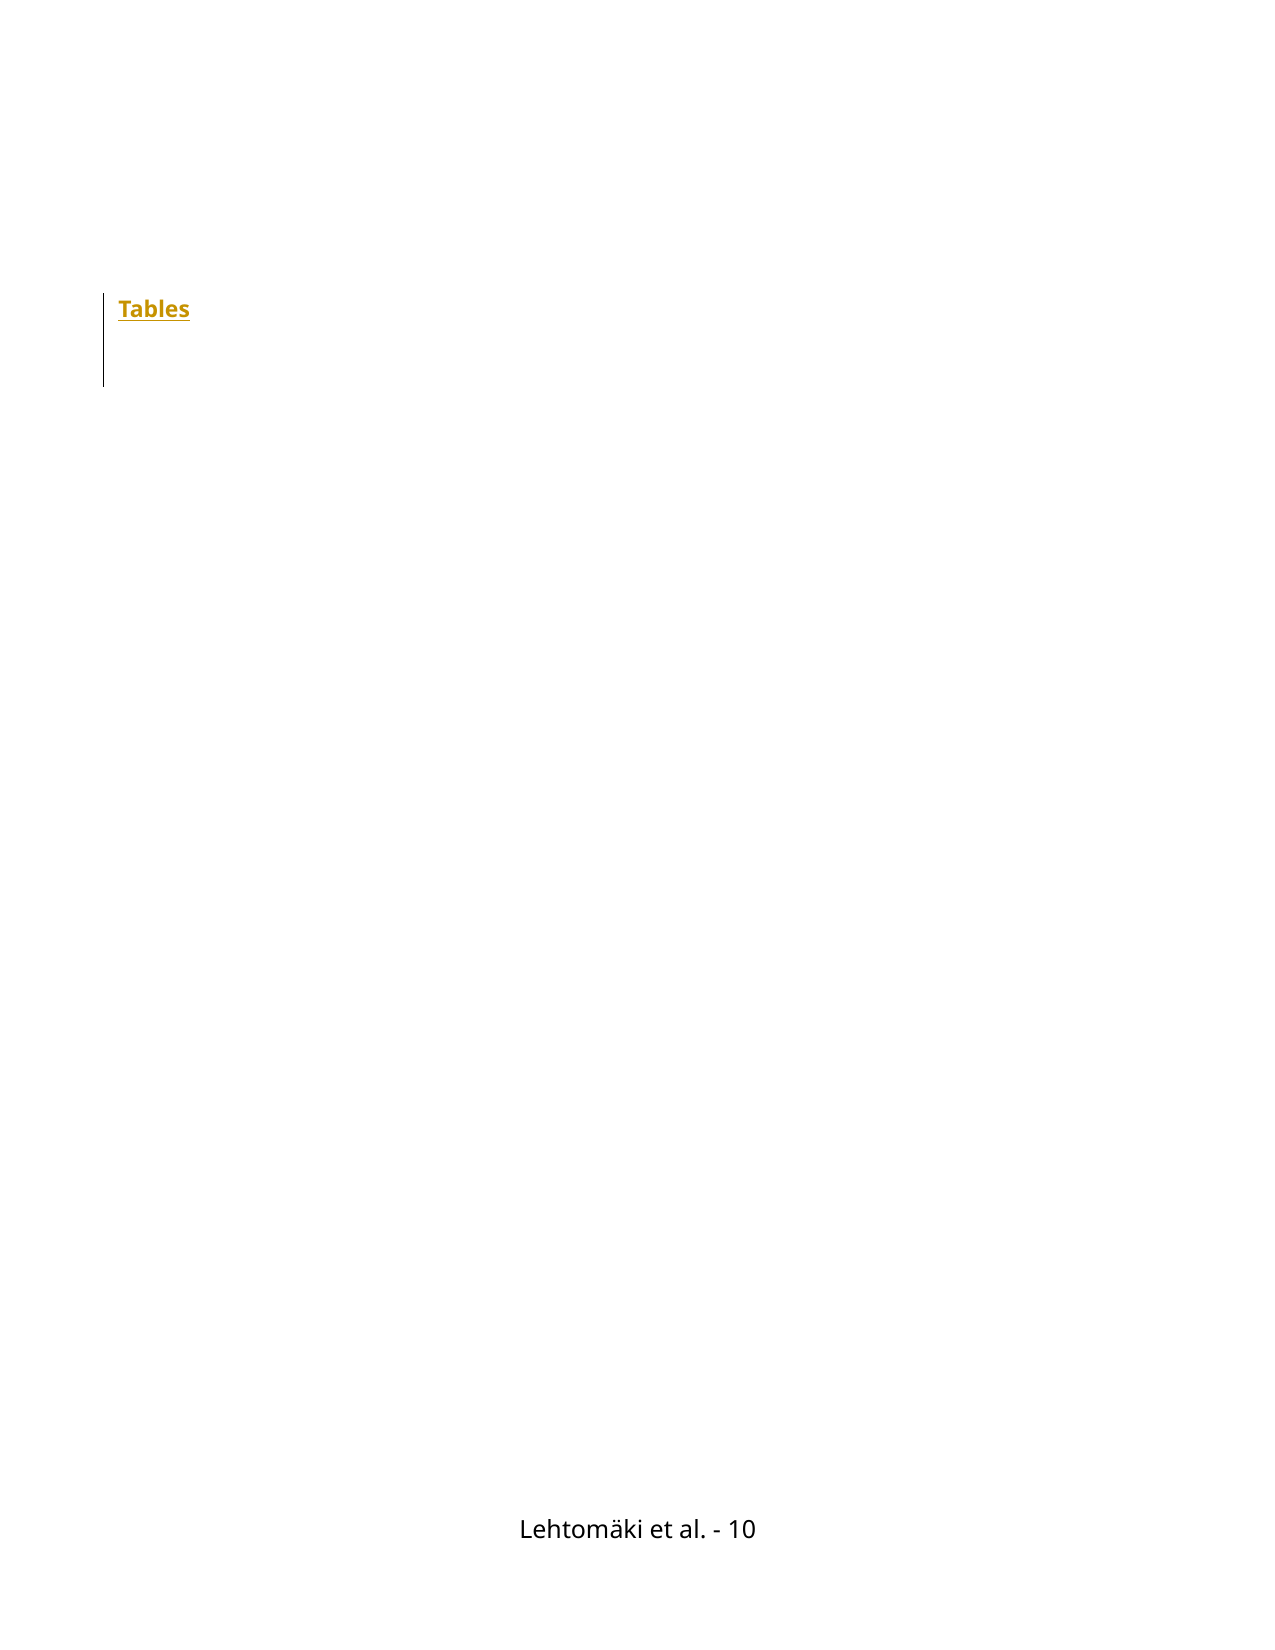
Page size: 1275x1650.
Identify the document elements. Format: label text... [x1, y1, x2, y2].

text Tables [118, 293, 1157, 324]
